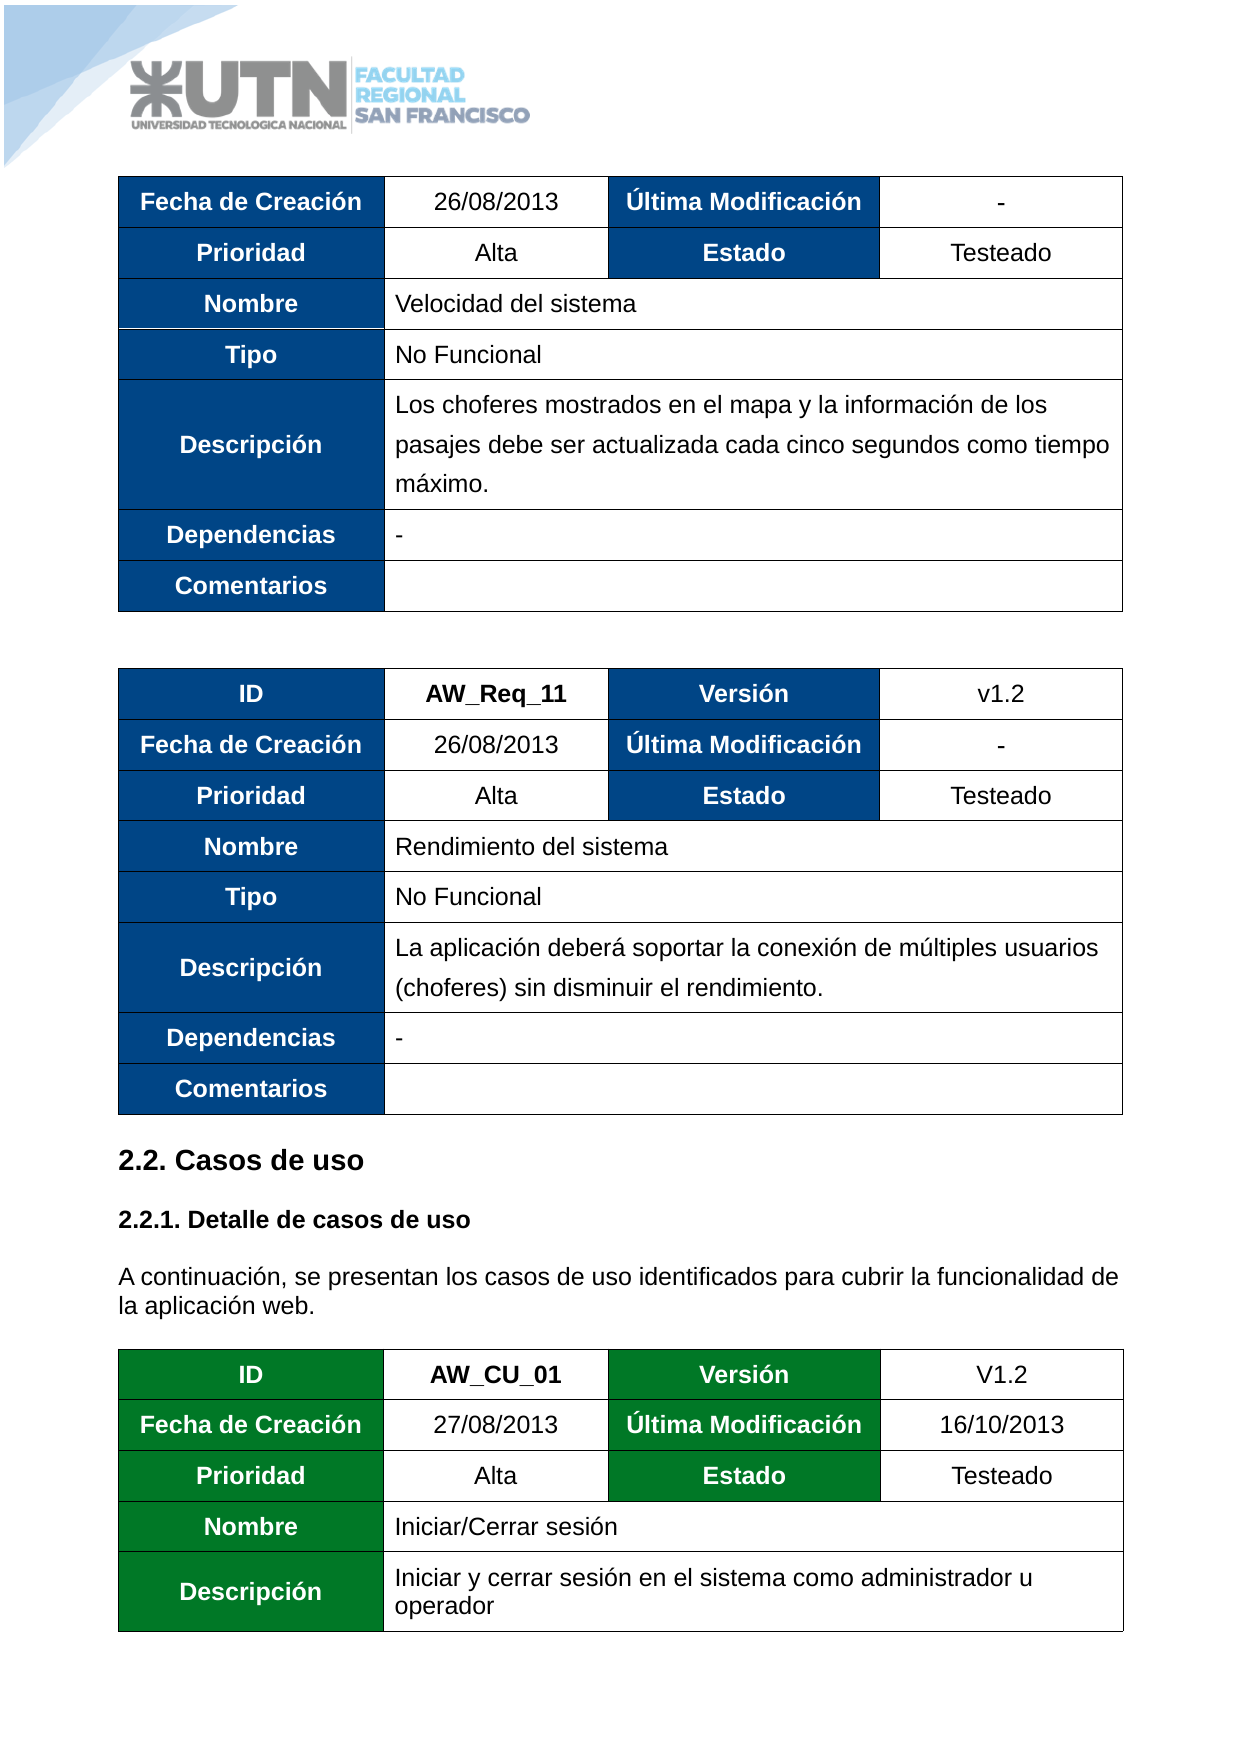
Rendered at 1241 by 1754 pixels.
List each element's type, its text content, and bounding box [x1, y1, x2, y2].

table_cell La aplicación deberá soportar la conexión de múltiples usuarios (choferes) sin disminuir el rendimiento. [385, 923, 1122, 1012]
table_header ID [119, 669, 384, 719]
table_cell Fecha de Creación [119, 720, 384, 770]
table_header AW_Req_11 [385, 669, 608, 719]
table_cell Testeado [880, 771, 1122, 820]
table_cell Alta [384, 1451, 608, 1501]
table_header v1.2 [880, 669, 1122, 719]
table_cell - [880, 720, 1122, 770]
table_cell No Funcional [385, 872, 1122, 922]
table_cell Rendimiento del sistema [385, 821, 1122, 871]
table_cell 16/10/2013 [881, 1400, 1123, 1450]
table_cell Alta [385, 228, 608, 278]
table_cell [385, 561, 1122, 611]
table_cell Última Modificación [609, 177, 879, 227]
table_cell - [385, 510, 1122, 560]
table_cell Testeado [880, 228, 1122, 278]
table_cell Iniciar/Cerrar sesión [384, 1502, 1123, 1551]
table_cell Descripción [119, 923, 384, 1012]
table_cell Prioridad [119, 771, 384, 820]
table_header Versión [609, 1350, 880, 1399]
picture [3, 5, 532, 169]
table_cell Descripción [119, 1552, 383, 1631]
table_cell Dependencias [119, 510, 384, 560]
table_cell [385, 1064, 1122, 1114]
table_cell Estado [609, 1451, 880, 1501]
table_cell 26/08/2013 [385, 720, 608, 770]
table_cell Fecha de Creación [119, 1400, 383, 1450]
table_cell Comentarios [119, 1064, 384, 1114]
table_cell No Funcional [385, 330, 1122, 379]
table_cell Nombre [119, 279, 384, 328]
table_header V1.2 [881, 1350, 1123, 1399]
table_cell - [880, 177, 1122, 227]
table_cell Última Modificación [609, 1400, 880, 1450]
table_cell Prioridad [119, 228, 384, 278]
table_cell Fecha de Creación [119, 177, 384, 227]
table_cell Descripción [119, 380, 384, 509]
table_cell 27/08/2013 [384, 1400, 608, 1450]
table_header ID [119, 1350, 383, 1399]
table_cell Nombre [119, 821, 384, 871]
table_cell Nombre [119, 1502, 383, 1551]
table_cell Testeado [881, 1451, 1123, 1501]
table_cell Velocidad del sistema [385, 279, 1122, 328]
table_cell Alta [385, 771, 608, 820]
table_cell Última Modificación [609, 720, 879, 770]
table_cell Dependencias [119, 1013, 384, 1063]
table_cell Tipo [119, 330, 384, 379]
table_header AW_CU_01 [384, 1350, 608, 1399]
table_cell Los choferes mostrados en el mapa y la información de los pasajes debe ser actualizada cada cinco segundos como tiempo máximo. [385, 380, 1122, 509]
text 2.2.1. Detalle de casos de uso [118, 1205, 1122, 1233]
table_cell - [385, 1013, 1122, 1063]
table_cell Tipo [119, 872, 384, 922]
table_cell Iniciar y cerrar sesión en el sistema como administrador u operador [384, 1552, 1123, 1631]
text A continuación, se presentan los casos de uso identificados para cubrir la funcionalidad de la aplicación web. [118, 1262, 1122, 1320]
table_cell 26/08/2013 [385, 177, 608, 227]
table_header Versión [609, 669, 879, 719]
table_cell Estado [609, 771, 879, 820]
text 2.2. Casos de uso [118, 1142, 1122, 1176]
table_cell Estado [609, 228, 879, 278]
table_cell Comentarios [119, 561, 384, 611]
table_cell Prioridad [119, 1451, 383, 1501]
